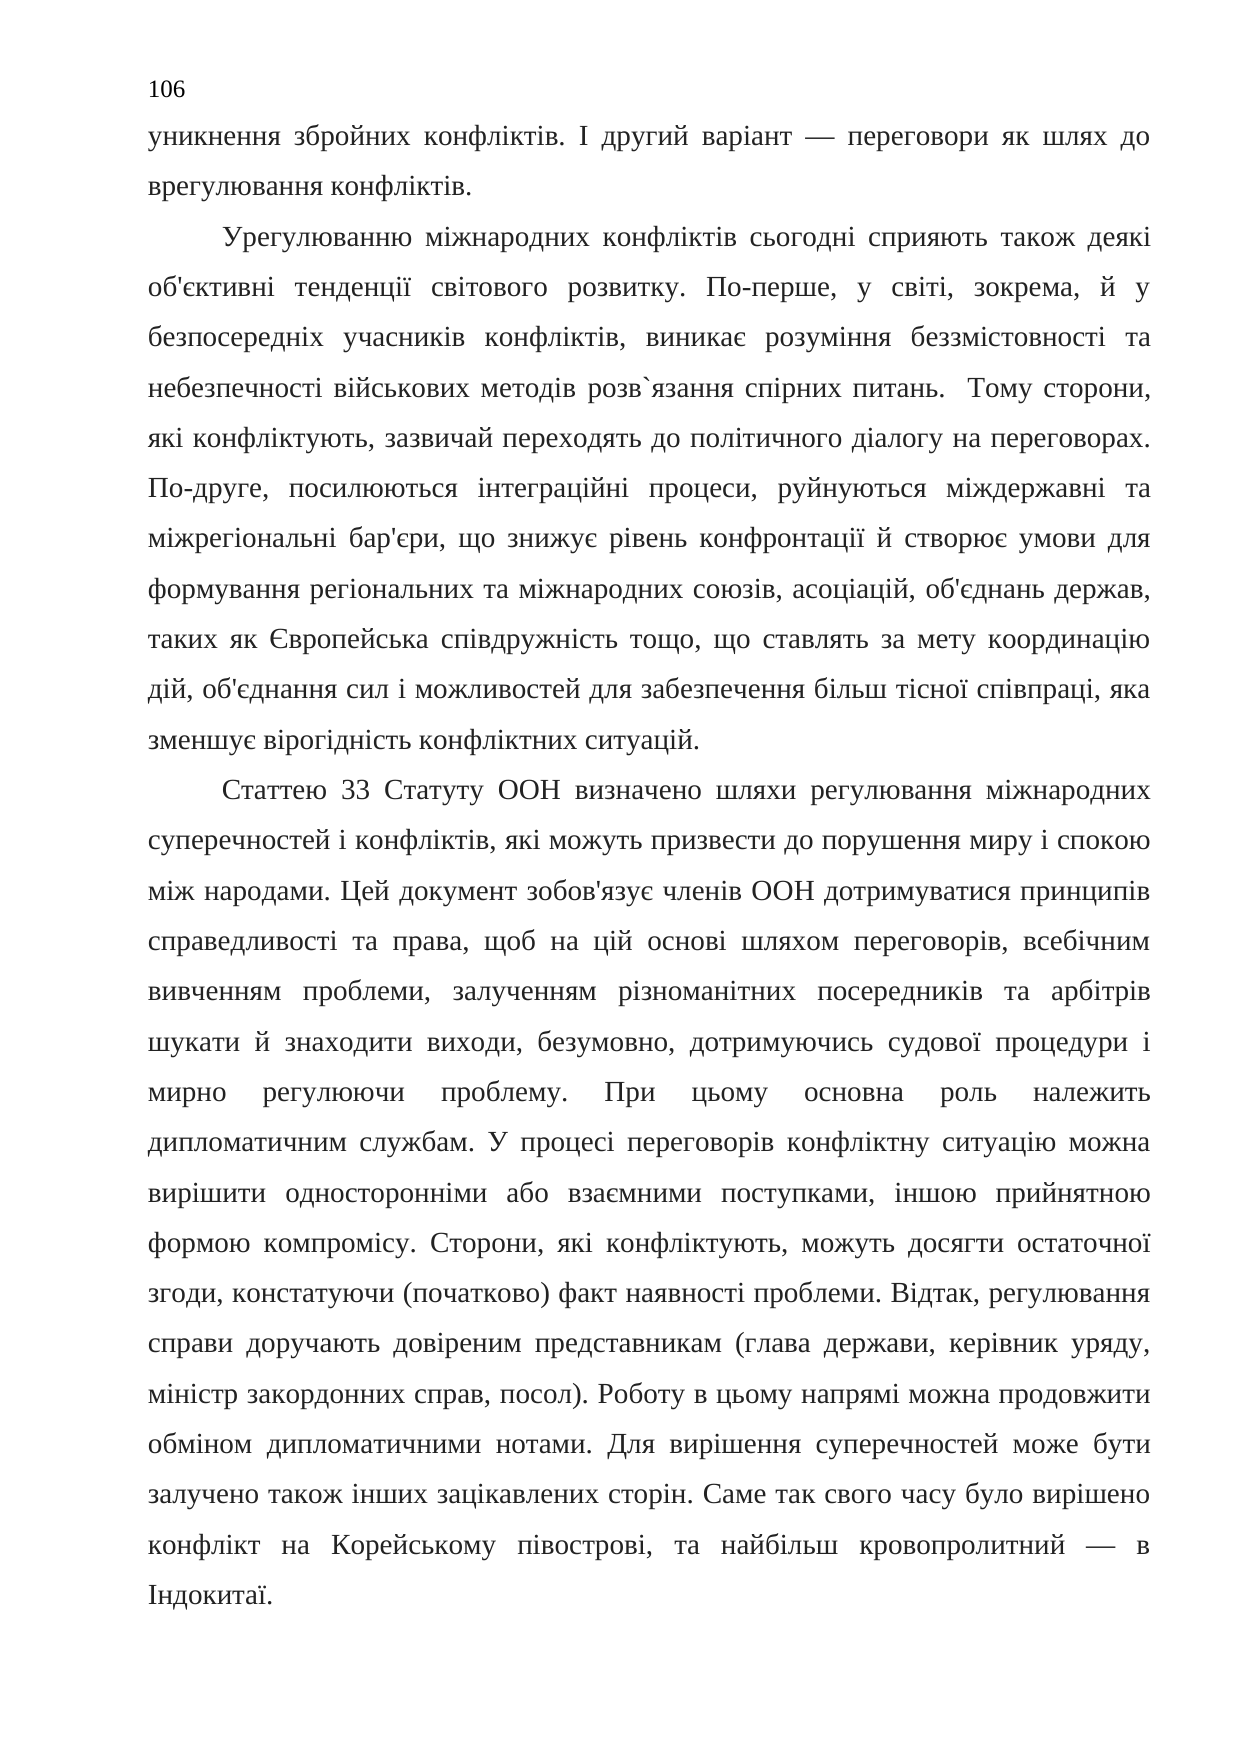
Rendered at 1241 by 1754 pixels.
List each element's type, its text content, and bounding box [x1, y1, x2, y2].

text Статтею 33 Статуту ООН визначено шляхи регулювання міжнародних суперечностей і конфліктів, які можуть призвести до порушення миру і спокою між народами. Цей документ зобов'язує членів ООН дотримуватися принципів справедливості та права, щоб на цій основі шляхом переговорів, всебічним вивченням проблеми, залученням різноманітних посередників та арбітрів шукати й знаходити виходи, безумовно, дотримуючись судової процедури і мирно регулюючи проблему. При цьому основна роль належить дипломатичним службам. У процесі переговорів конфліктну ситуацію можна вирішити односторонніми або взаємними поступками, іншою прийнятною формою компромісу. Сторони, які конфліктують, можуть досягти остаточної згоди, констатуючи (початково) факт наявності проблеми. Відтак, регулювання справи доручають довіреним представникам (глава держави, керівник уряду, міністр закордонних справ, посол). Роботу в цьому напрямі можна продовжити обміном дипломатичними нотами. Для вирішення суперечностей може бути залучено також інших зацікавлених сторін. Саме так свого часу було вирішено конфлікт на Корейському півострові, та найбільш кровопролитний — в Індокитаї. [148, 772, 1152, 1611]
text Урегулюванню міжнародних конфліктів сьогодні сприяють також деякі об'єктивні тенденції світового розвитку. По-перше, у світі, зокрема, й у безпосередніх учасників конфліктів, виникає розуміння беззмістовності та небезпечності військових методів розв`язання спірних питань. Тому сторони, які конфліктують, зазвичай переходять до політичного діалогу на переговорах. По-друге, посилюються інтеграційні процеси, руйнуються міждержавні та міжрегіональні бар'єри, що знижує рівень конфронтації й створює умови для формування регіональних та міжнародних союзів, асоціацій, об'єднань держав, таких як Європейська співдружність тощо, що ставлять за мету координацію дій, об'єднання сил і можливостей для забезпечення більш тісної співпраці, яка зменшує вірогідність конфліктних ситуацій. [148, 219, 1152, 755]
text уникнення збройних конфліктів. І другий варіант — переговори як шлях до врегулювання конфліктів. [148, 118, 1152, 202]
